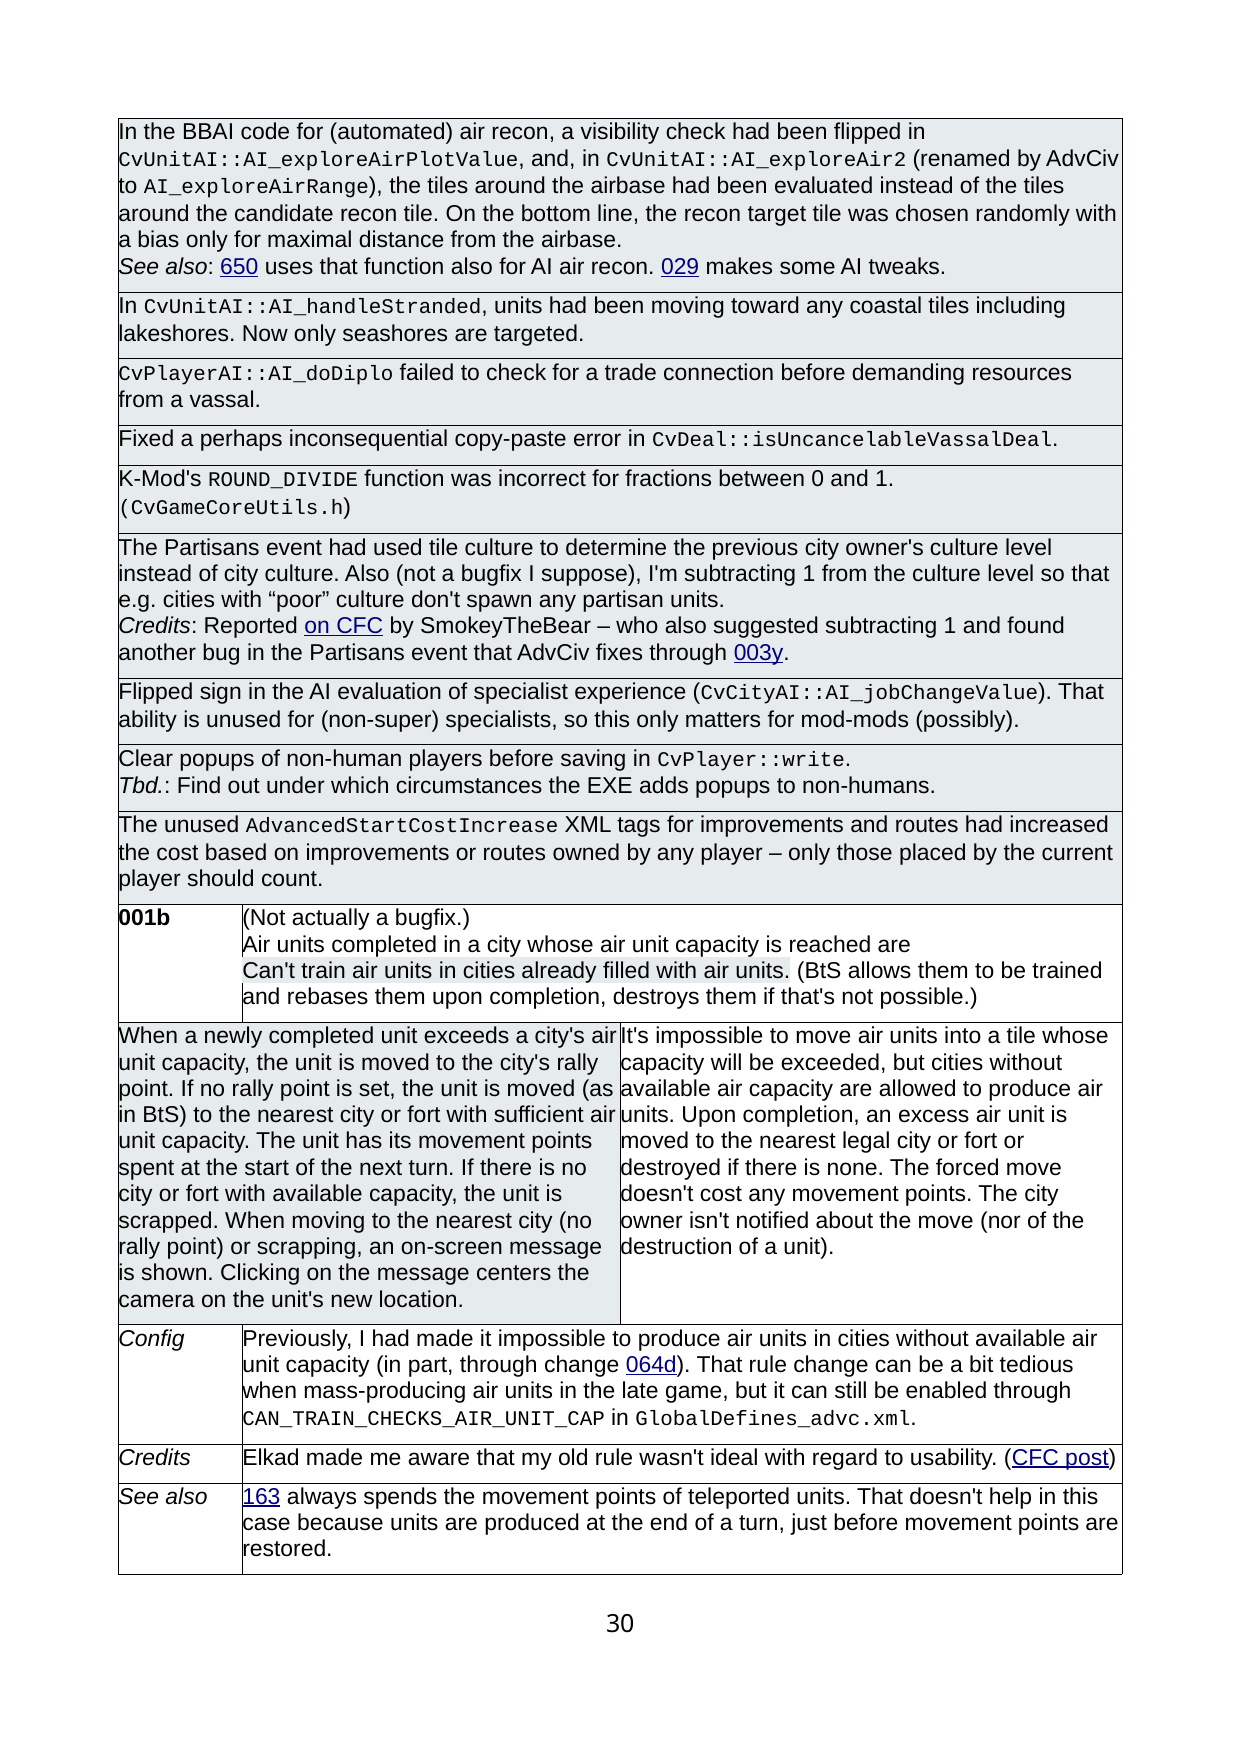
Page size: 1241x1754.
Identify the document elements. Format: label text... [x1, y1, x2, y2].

table_cell K-Mod's ROUND_DIVIDE function was incorrect for fractions between 0 and 1. (CvGameCoreUtils.h) [119, 466, 1122, 533]
table_cell In CvUnitAI::AI_handleStranded, units had been moving toward any coastal tiles including lakeshores. Now only seashores are targeted. [119, 293, 1122, 358]
table_cell Elkad made me aware that my old rule wasn't ideal with regard to usability. (CFC post) [243, 1445, 1122, 1482]
table_cell Clear popups of non-human players before saving in CvPlayer::write. Tbd.: Find out under which circumstances the EXE adds popups to non-humans. [119, 745, 1122, 811]
table_cell 163 always spends the movement points of teleported units. That doesn't help in this case because units are produced at the end of a turn, just before movement points are restored. [243, 1484, 1122, 1574]
table_cell Credits [119, 1445, 242, 1482]
table_cell When a newly completed unit exceeds a city's air unit capacity, the unit is moved to the city's rally point. If no rally point is set, the unit is moved (as in BtS) to the nearest city or fort with sufficient air unit capacity. The unit has its movement points spent at the start of the next turn. If there is no city or fort with available capacity, the unit is scrapped. When moving to the nearest city (no rally point) or scrapping, an on-screen message is shown. Clicking on the message centers the camera on the unit's new location. [119, 1023, 620, 1324]
table_cell (Not actually a bugfix.) Air units completed in a city whose air unit capacity is reached are Can't train air units in cities already filled with air units. (BtS allows them to be trained and rebases them upon completion, destroys them if that's not possible.) [243, 905, 1122, 1022]
table_cell See also [119, 1484, 242, 1574]
table_cell Flipped sign in the AI evaluation of specialist experience (CvCityAI::AI_jobChangeValue). That ability is unused for (non-super) specialists, so this only matters for mod-mods (possibly). [119, 679, 1122, 744]
table_cell The Partisans event had used tile culture to determine the previous city owner's culture level instead of city culture. Also (not a bugfix I suppose), I'm subtracting 1 from the culture level so that e.g. cities with “poor” culture don't spawn any partisan units. Credits: Reported on CFC by SmokeyTheBear – who also suggested subtracting 1 and found another bug in the Partisans event that AdvCiv fixes through 003y. [119, 534, 1122, 678]
table_cell Fixed a perhaps inconsequential copy-paste error in CvDeal::isUncancelableVassalDeal. [119, 426, 1122, 465]
table_cell Previously, I had made it impossible to produce air units in cities without available air unit capacity (in part, through change 064d). That rule change can be a bit tedious when mass-producing air units in the late game, but it can still be enabled through CAN_TRAIN_CHECKS_AIR_UNIT_CAP in GlobalDefines_advc.xml. [243, 1325, 1122, 1444]
table_cell CvPlayerAI::AI_doDiplo failed to check for a trade connection before demanding resources from a vassal. [119, 359, 1122, 425]
table_cell 001b [119, 905, 242, 1022]
table_cell Config [119, 1325, 242, 1444]
table_cell The unused AdvancedStartCostIncrease XML tags for improvements and routes had increased the cost based on improvements or routes owned by any player – only those placed by the current player should count. [119, 812, 1122, 904]
table_cell In the BBAI code for (automated) air recon, a visibility check had been flipped in CvUnitAI::AI_exploreAirPlotValue, and, in CvUnitAI::AI_exploreAir2 (renamed by AdvCiv to AI_exploreAirRange), the tiles around the airbase had been evaluated instead of the tiles around the candidate recon tile. On the bottom line, the recon target tile was chosen randomly with a bias only for maximal distance from the airbase. See also: 650 uses that function also for AI air recon. 029 makes some AI tweaks. [119, 119, 1122, 292]
table_cell It's impossible to move air units into a tile whose capacity will be exceeded, but cities without available air capacity are allowed to produce air units. Upon completion, an excess air unit is moved to the nearest legal city or fort or destroyed if there is none. The forced move doesn't cost any movement points. The city owner isn't notified about the move (nor of the destruction of a unit). [621, 1023, 1122, 1324]
